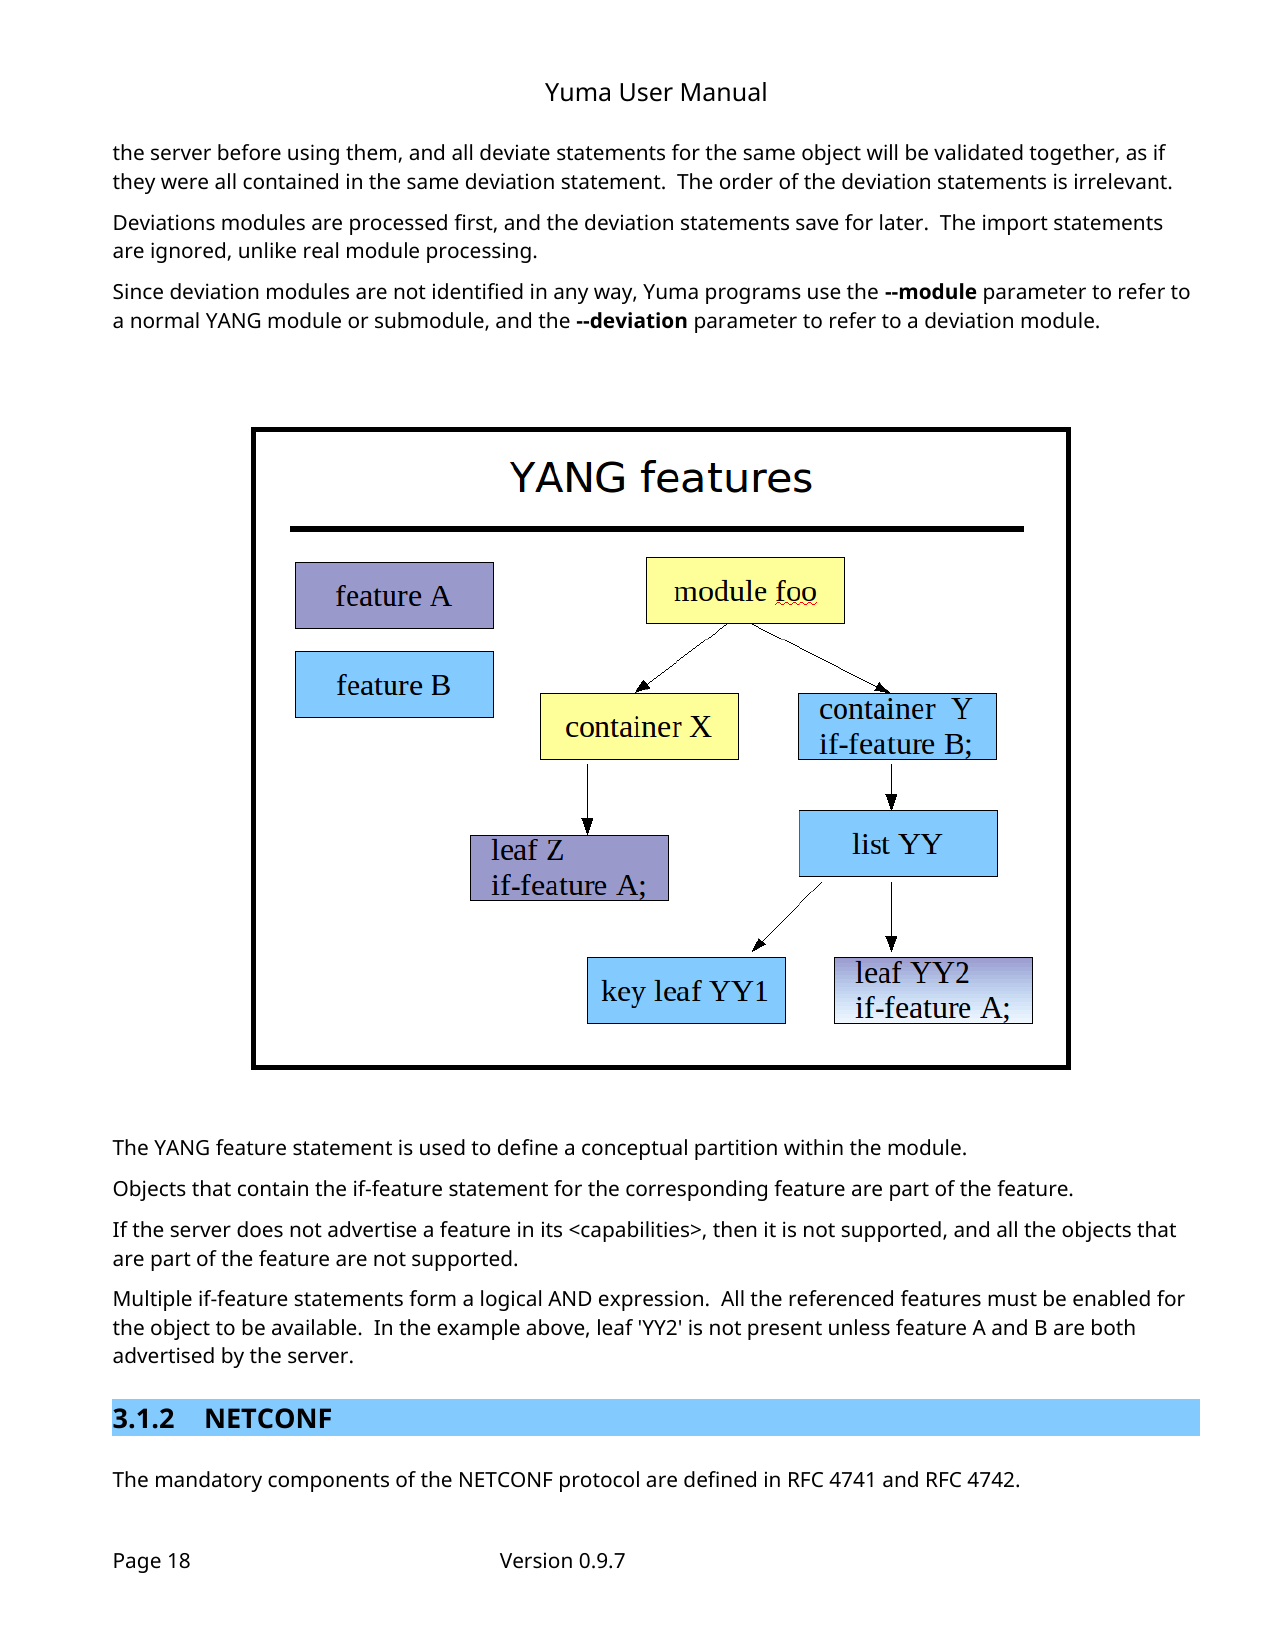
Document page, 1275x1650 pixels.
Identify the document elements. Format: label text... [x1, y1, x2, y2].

picture [188, 387, 1125, 1093]
text Deviations modules are processed first, and the deviation statements save for later. The import statements are ignored, unlike real module processing. [112, 208, 1200, 265]
text the server before using them, and all deviate statements for the same object will be validated together, as if they were all contained in the same deviation statement. The order of the deviation statements is irrelevant. [112, 138, 1200, 195]
text The mandatory components of the NETCONF protocol are defined in RFC 4741 and RFC 4742. [112, 1465, 1200, 1493]
text Multiple if-feature statements form a logical AND expression. All the referenced features must be enabled for the object to be available. In the example above, leaf 'YY2' is not present unless feature A and B are both advertised by the server. [112, 1284, 1200, 1370]
text If the server does not advertise a feature in its <capabilities>, then it is not supported, and all the objects that are part of the feature are not supported. [112, 1215, 1200, 1272]
text The YANG feature statement is used to define a conceptual partition within the module. [112, 1133, 1200, 1162]
text Since deviation modules are not identified in any way, Yuma programs use the --module parameter to refer to a normal YANG module or submodule, and the --deviation parameter to refer to a deviation module. [112, 277, 1200, 334]
subtitle NETCONF [112, 1399, 1200, 1436]
text Objects that contain the if-feature statement for the corresponding feature are part of the feature. [112, 1174, 1200, 1203]
